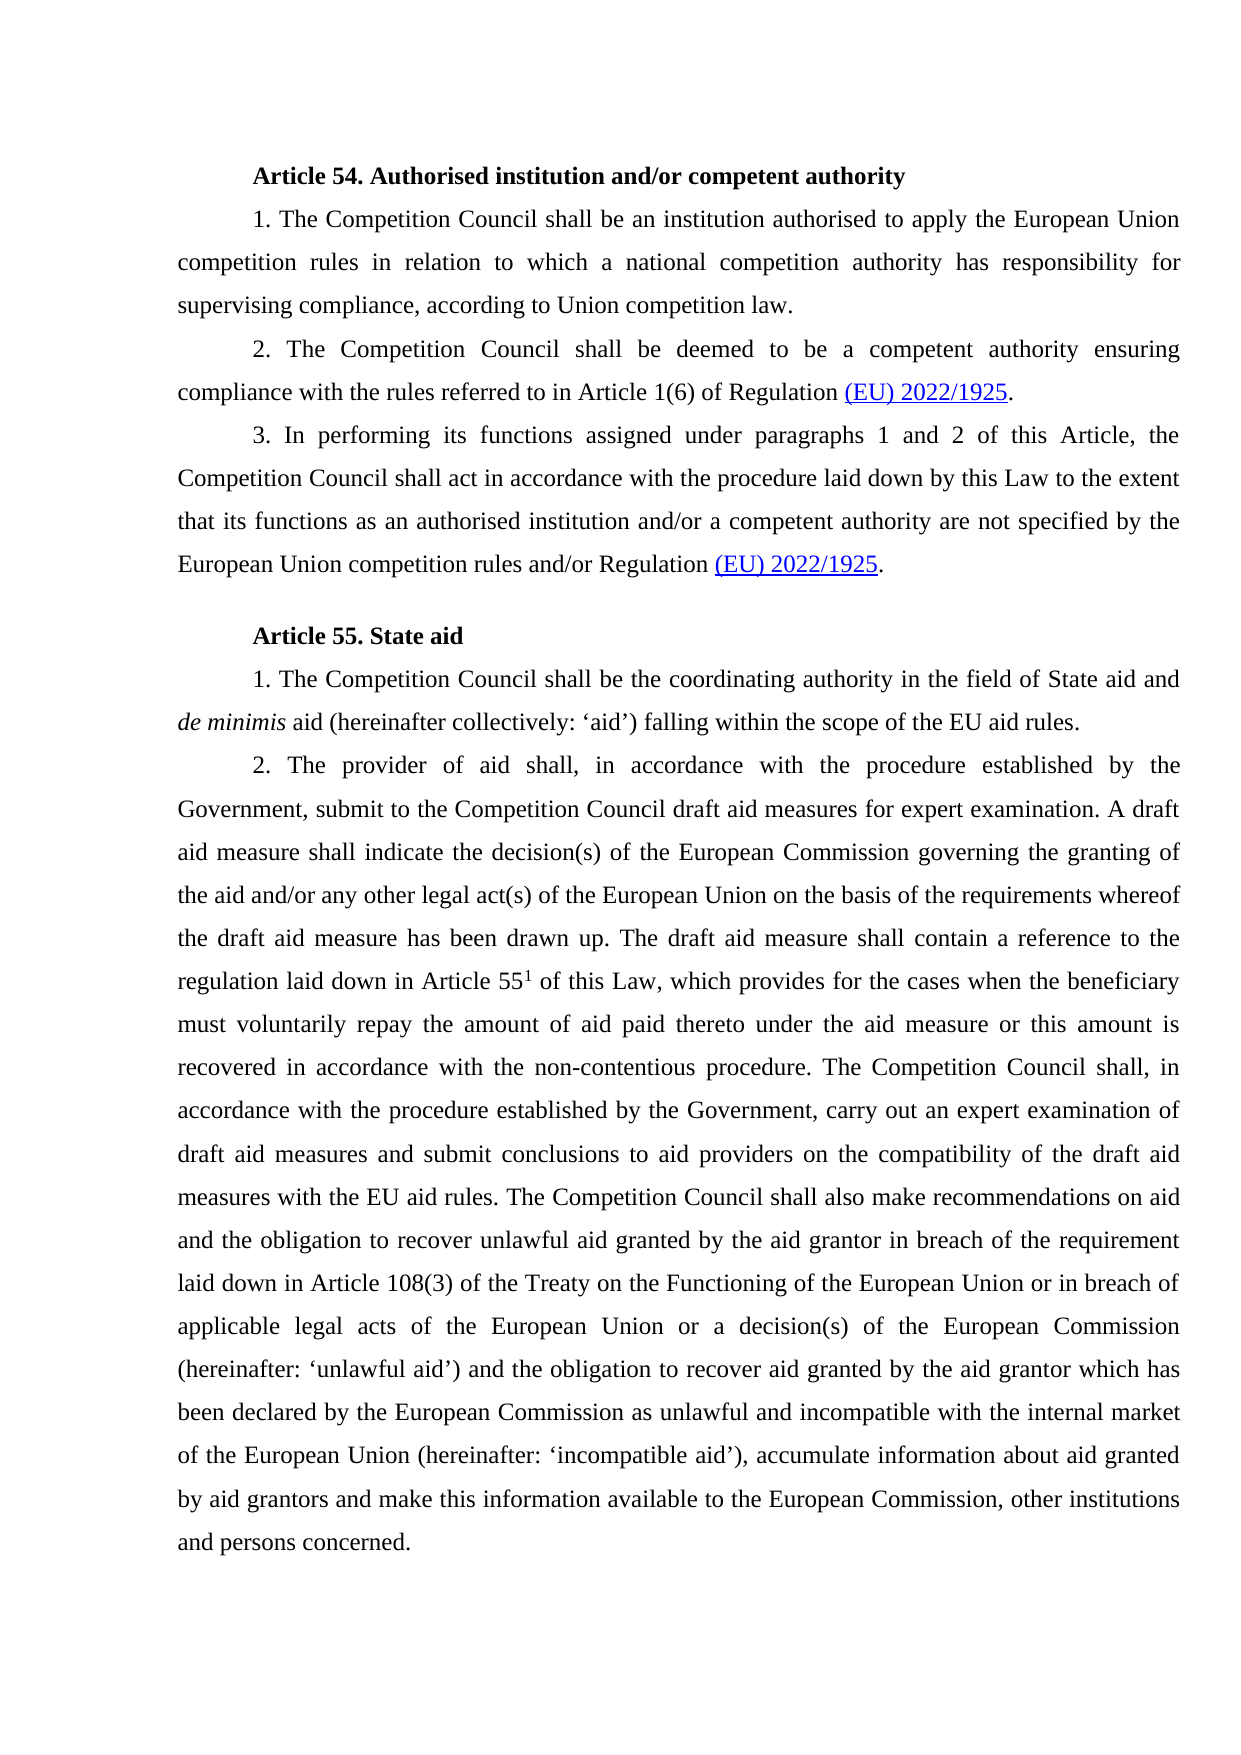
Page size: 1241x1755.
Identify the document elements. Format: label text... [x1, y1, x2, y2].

text Article 55. State aid [177, 621, 1181, 650]
text 2. The Competition Council shall be deemed to be a competent authority ensuring compliance with the rules referred to in Article 1(6) of Regulation (EU) 2022/1925. [177, 334, 1181, 406]
text Article 54. Authorised institution and/or competent authority [177, 161, 1181, 190]
text 1. The Competition Council shall be the coordinating authority in the field of State aid and de minimis aid (hereinafter collectively: ‘aid’) falling within the scope of the EU aid rules. [177, 664, 1181, 736]
text 2. The provider of aid shall, in accordance with the procedure established by the Government, submit to the Competition Council draft aid measures for expert examination. A draft aid measure shall indicate the decision(s) of the European Commission governing the granting of the aid and/or any other legal act(s) of the European Union on the basis of the requirements whereof the draft aid measure has been drawn up. The draft aid measure shall contain a reference to the regulation laid down in Article 551 of this Law, which provides for the cases when the beneficiary must voluntarily repay the amount of aid paid thereto under the aid measure or this amount is recovered in accordance with the non-contentious procedure. The Competition Council shall, in accordance with the procedure established by the Government, carry out an expert examination of draft aid measures and submit conclusions to aid providers on the compatibility of the draft aid measures with the EU aid rules. The Competition Council shall also make recommendations on aid and the obligation to recover unlawful aid granted by the aid grantor in breach of the requirement laid down in Article 108(3) of the Treaty on the Functioning of the European Union or in breach of applicable legal acts of the European Union or a decision(s) of the European Commission (hereinafter: ‘unlawful aid’) and the obligation to recover aid granted by the aid grantor which has been declared by the European Commission as unlawful and incompatible with the internal market of the European Union (hereinafter: ‘incompatible aid’), accumulate information about aid granted by aid grantors and make this information available to the European Commission, other institutions and persons concerned. [177, 751, 1181, 1556]
text 1. The Competition Council shall be an institution authorised to apply the European Union competition rules in relation to which a national competition authority has responsibility for supervising compliance, according to Union competition law. [177, 204, 1181, 319]
text 3. In performing its functions assigned under paragraphs 1 and 2 of this Article, the Competition Council shall act in accordance with the procedure laid down by this Law to the extent that its functions as an authorised institution and/or a competent authority are not specified by the European Union competition rules and/or Regulation (EU) 2022/1925. [177, 420, 1181, 578]
